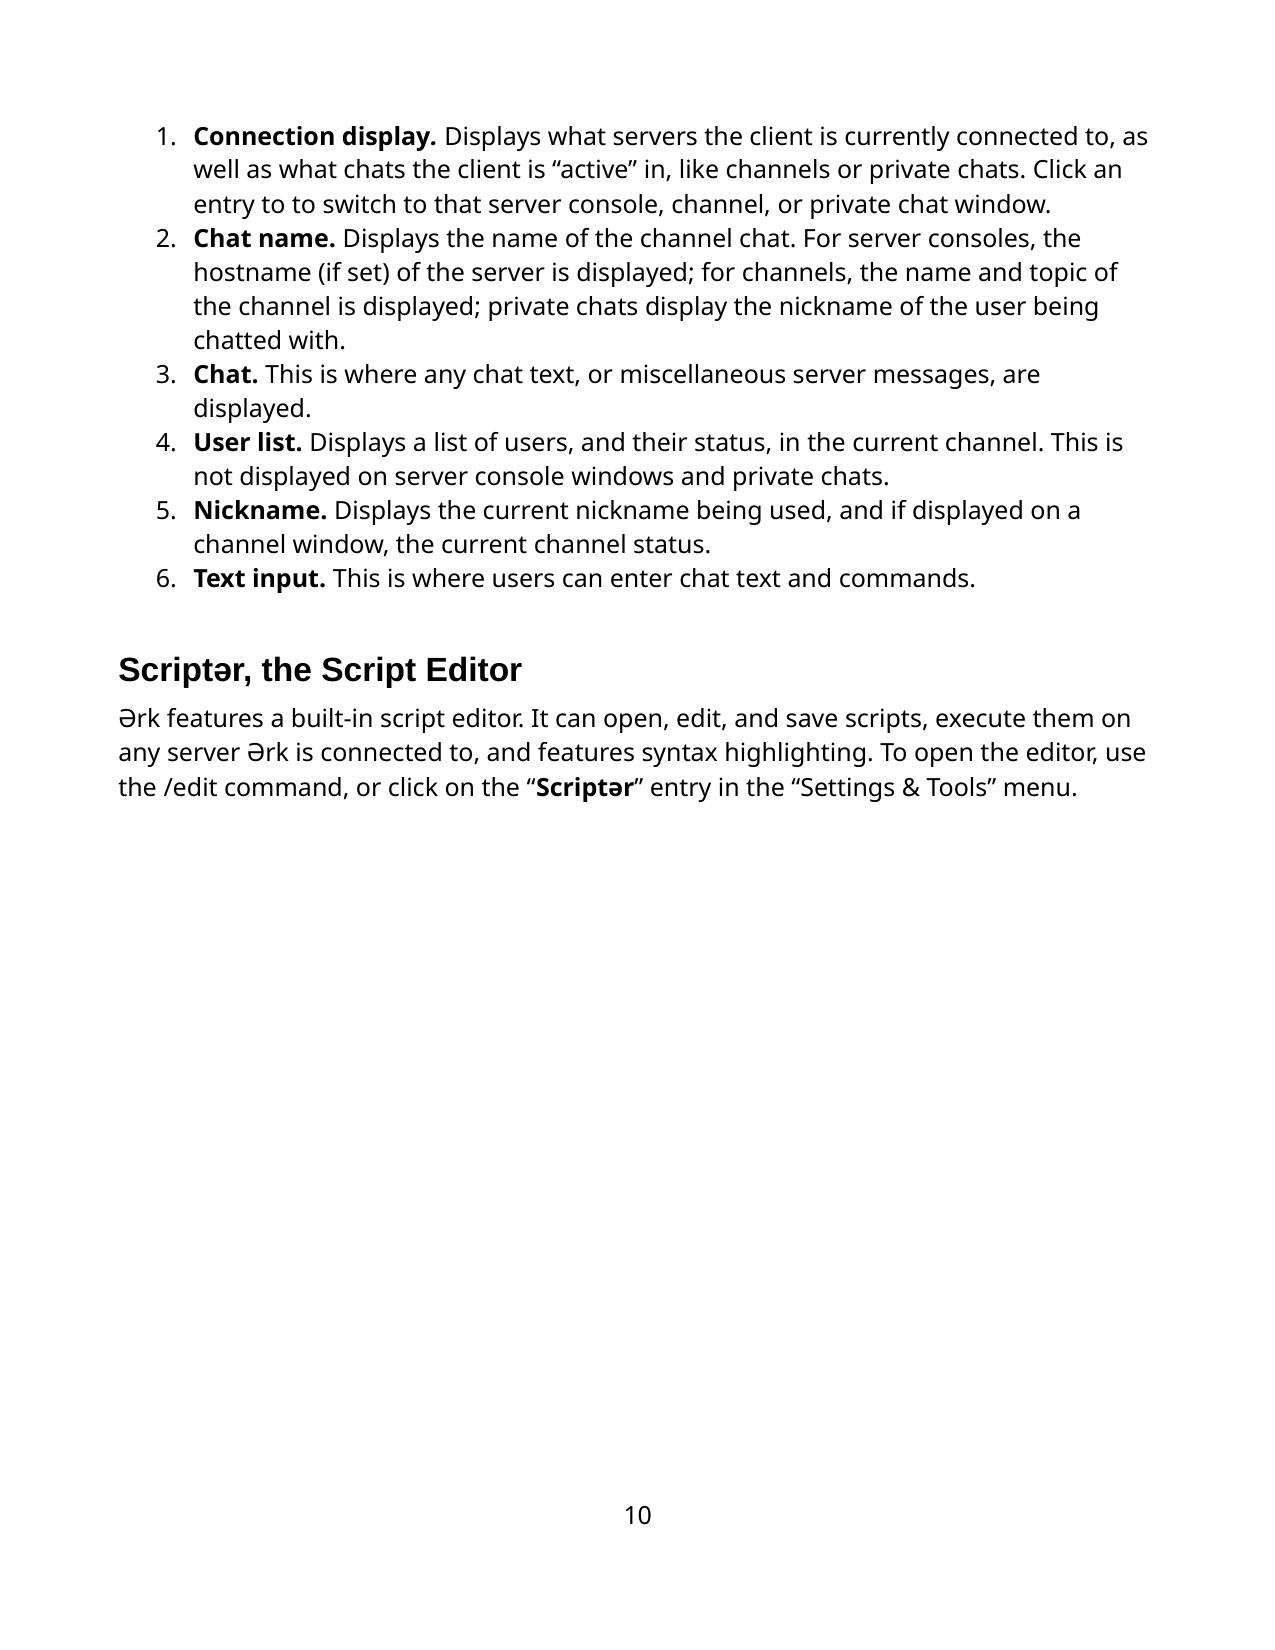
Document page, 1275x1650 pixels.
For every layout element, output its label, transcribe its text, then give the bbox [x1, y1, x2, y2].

list Nickname. Displays the current nickname being used, and if displayed on a channel window, the current channel status. [156, 493, 1157, 561]
list User list. Displays a list of users, and their status, in the current channel. This is not displayed on server console windows and private chats. [156, 425, 1157, 493]
list Text input. This is where users can enter chat text and commands. [156, 561, 1157, 595]
list Chat. This is where any chat text, or miscellaneous server messages, are displayed. [156, 357, 1157, 425]
list Chat name. Displays the name of the channel chat. For server consoles, the hostname (if set) of the server is displayed; for channels, the name and topic of the channel is displayed; private chats display the nickname of the user being chatted with. [156, 220, 1157, 357]
list Connection display. Displays what servers the client is currently connected to, as well as what chats the client is “active” in, like channels or private chats. Click an entry to to switch to that server console, channel, or private chat window. [156, 118, 1157, 220]
subtitle Scriptər, the Script Editor [118, 650, 1157, 688]
text Ərk features a built-in script editor. It can open, edit, and save scripts, execute them on any server Ərk is connected to, and features syntax highlighting. To open the editor, use the /edit command, or click on the “Scriptər” entry in the “Settings & Tools” menu. [118, 701, 1157, 803]
